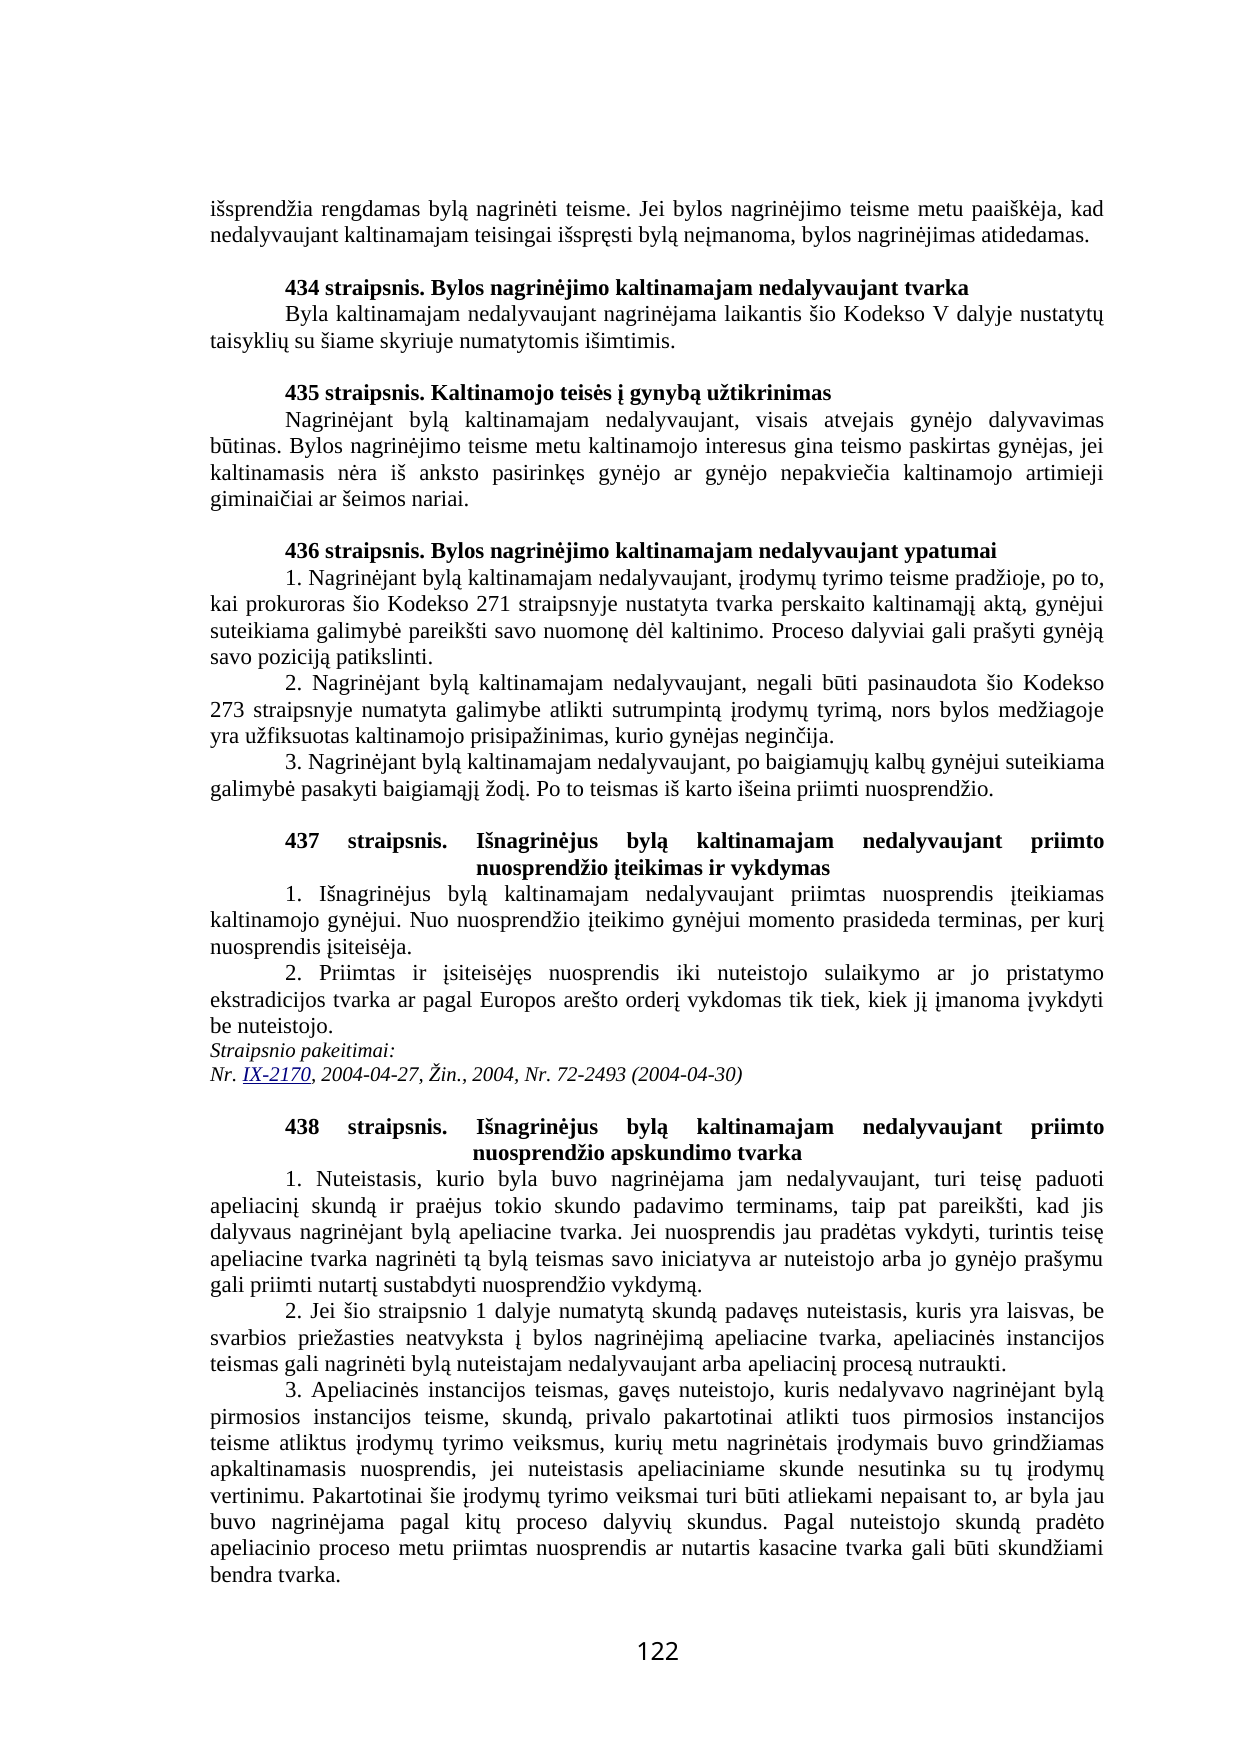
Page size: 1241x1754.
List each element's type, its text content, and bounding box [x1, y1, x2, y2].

text 2. Nagrinėjant bylą kaltinamajam nedalyvaujant, negali būti pasinaudota šio Kodekso 273 straipsnyje numatyta galimybe atlikti sutrumpintą įrodymų tyrimą, nors bylos medžiagoje yra užfiksuotas kaltinamojo prisipažinimas, kurio gynėjas neginčija. [210, 669, 1106, 748]
text 1. Išnagrinėjus bylą kaltinamajam nedalyvaujant priimtas nuosprendis įteikiamas kaltinamojo gynėjui. Nuo nuosprendžio įteikimo gynėjui momento prasideda terminas, per kurį nuosprendis įsiteisėja. [210, 880, 1106, 959]
text 436 straipsnis. Bylos nagrinėjimo kaltinamajam nedalyvaujant ypatumai [210, 538, 1106, 564]
text 2. Priimtas ir įsiteisėjęs nuosprendis iki nuteistojo sulaikymo ar jo pristatymo ekstradicijos tvarka ar pagal Europos arešto orderį vykdomas tik tiek, kiek jį įmanoma įvykdyti be nuteistojo. [210, 959, 1106, 1038]
text 3. Nagrinėjant bylą kaltinamajam nedalyvaujant, po baigiamųjų kalbų gynėjui suteikiama galimybė pasakyti baigiamąjį žodį. Po to teismas iš karto išeina priimti nuosprendžio. [210, 748, 1106, 801]
text 2. Jei šio straipsnio 1 dalyje numatytą skundą padavęs nuteistasis, kuris yra laisvas, be svarbios priežasties neatvyksta į bylos nagrinėjimą apeliacine tvarka, apeliacinės instancijos teismas gali nagrinėti bylą nuteistajam nedalyvaujant arba apeliacinį procesą nutraukti. [210, 1297, 1106, 1376]
text Nagrinėjant bylą kaltinamajam nedalyvaujant, visais atvejais gynėjo dalyvavimas būtinas. Bylos nagrinėjimo teisme metu kaltinamojo interesus gina teismo paskirtas gynėjas, jei kaltinamasis nėra iš anksto pasirinkęs gynėjo ar gynėjo nepakviečia kaltinamojo artimieji giminaičiai ar šeimos nariai. [210, 406, 1106, 511]
text 3. Apeliacinės instancijos teismas, gavęs nuteistojo, kuris nedalyvavo nagrinėjant bylą pirmosios instancijos teisme, skundą, privalo pakartotinai atlikti tuos pirmosios instancijos teisme atliktus įrodymų tyrimo veiksmus, kurių metu nagrinėtais įrodymais buvo grindžiamas apkaltinamasis nuosprendis, jei nuteistasis apeliaciniame skunde nesutinka su tų įrodymų vertinimu. Pakartotinai šie įrodymų tyrimo veiksmai turi būti atliekami nepaisant to, ar byla jau buvo nagrinėjama pagal kitų proceso dalyvių skundus. Pagal nuteistojo skundą pradėto apeliacinio proceso metu priimtas nuosprendis ar nutartis kasacine tvarka gali būti skundžiami bendra tvarka. [210, 1376, 1106, 1587]
text 438 straipsnis. Išnagrinėjus bylą kaltinamajam nedalyvaujant priimto nuosprendžio apskundimo tvarka [285, 1113, 1106, 1166]
text 435 straipsnis. Kaltinamojo teisės į gynybą užtikrinimas [210, 379, 1106, 406]
text išsprendžia rengdamas bylą nagrinėti teisme. Jei bylos nagrinėjimo teisme metu paaiškėja, kad nedalyvaujant kaltinamajam teisingai išspręsti bylą neįmanoma, bylos nagrinėjimas atidedamas. [210, 195, 1106, 248]
text Byla kaltinamajam nedalyvaujant nagrinėjama laikantis šio Kodekso V dalyje nustatytų taisyklių su šiame skyriuje numatytomis išimtimis. [210, 300, 1106, 353]
text 437 straipsnis. Išnagrinėjus bylą kaltinamajam nedalyvaujant priimto nuosprendžio įteikimas ir vykdymas [285, 827, 1106, 880]
text 1. Nuteistasis, kurio byla buvo nagrinėjama jam nedalyvaujant, turi teisę paduoti apeliacinį skundą ir praėjus tokio skundo padavimo terminams, taip pat pareikšti, kad jis dalyvaus nagrinėjant bylą apeliacine tvarka. Jei nuosprendis jau pradėtas vykdyti, turintis teisę apeliacine tvarka nagrinėti tą bylą teismas savo iniciatyva ar nuteistojo arba jo gynėjo prašymu gali priimti nutartį sustabdyti nuosprendžio vykdymą. [210, 1166, 1106, 1297]
text 1. Nagrinėjant bylą kaltinamajam nedalyvaujant, įrodymų tyrimo teisme pradžioje, po to, kai prokuroras šio Kodekso 271 straipsnyje nustatyta tvarka perskaito kaltinamąjį aktą, gynėjui suteikiama galimybė pareikšti savo nuomonę dėl kaltinimo. Proceso dalyviai gali prašyti gynėją savo poziciją patikslinti. [210, 564, 1106, 669]
text Straipsnio pakeitimai: [210, 1038, 1106, 1062]
text 434 straipsnis. Bylos nagrinėjimo kaltinamajam nedalyvaujant tvarka [210, 274, 1106, 300]
text Nr. IX-2170, 2004-04-27, Žin., 2004, Nr. 72-2493 (2004-04-30) [210, 1062, 1106, 1086]
